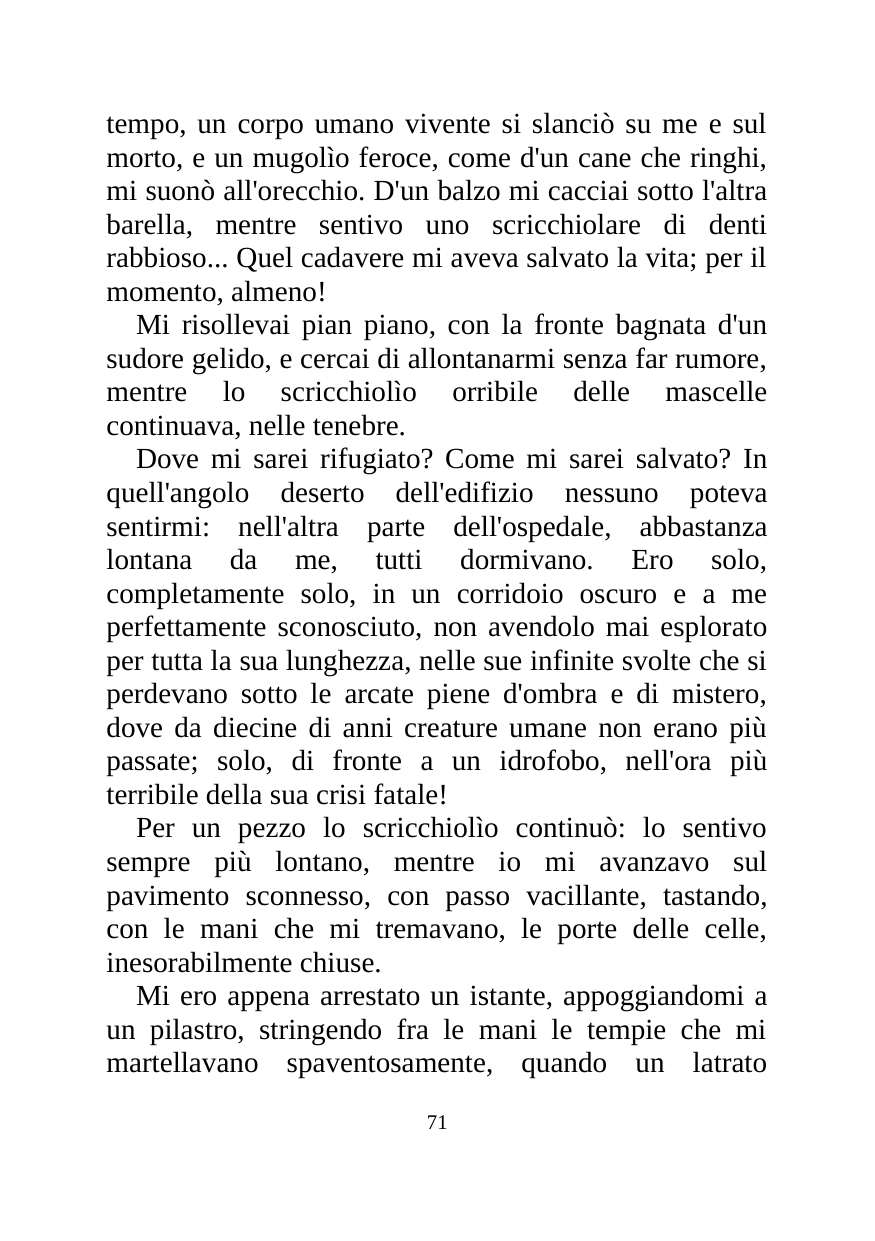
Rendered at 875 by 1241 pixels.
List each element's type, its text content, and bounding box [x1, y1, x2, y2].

text Mi risollevai pian piano, con la fronte bagnata d'un sudore gelido, e cercai di allontanarmi senza far rumore, mentre lo scricchiolìo orribile delle mascelle continuava, nelle tenebre. [106, 307, 768, 442]
text tempo, un corpo umano vivente si slanciò su me e sul morto, e un mugolìo feroce, come d'un cane che ringhi, mi suonò all'orecchio. D'un balzo mi cacciai sotto l'altra barella, mentre sentivo uno scricchiolare di denti rabbioso... Quel cadavere mi aveva salvato la vita; per il momento, almeno! [106, 106, 768, 307]
text Mi ero appena arrestato un istante, appoggiandomi a un pilastro, stringendo fra le mani le tempie che mi martellavano spaventosamente, quando un latrato [106, 978, 768, 1079]
text Dove mi sarei rifugiato? Come mi sarei salvato? In quell'angolo deserto dell'edifizio nessuno poteva sentirmi: nell'altra parte dell'ospedale, abbastanza lontana da me, tutti dormivano. Ero solo, completamente solo, in un corridoio oscuro e a me perfettamente sconosciuto, non avendolo mai esplorato per tutta la sua lunghezza, nelle sue infinite svolte che si perdevano sotto le arcate piene d'ombra e di mistero, dove da diecine di anni creature umane non erano più passate; solo, di fronte a un idrofobo, nell'ora più terribile della sua crisi fatale! [106, 442, 768, 811]
text Per un pezzo lo scricchiolìo continuò: lo sentivo sempre più lontano, mentre io mi avanzavo sul pavimento sconnesso, con passo vacillante, tastando, con le mani che mi tremavano, le porte delle celle, inesorabilmente chiuse. [106, 811, 768, 978]
